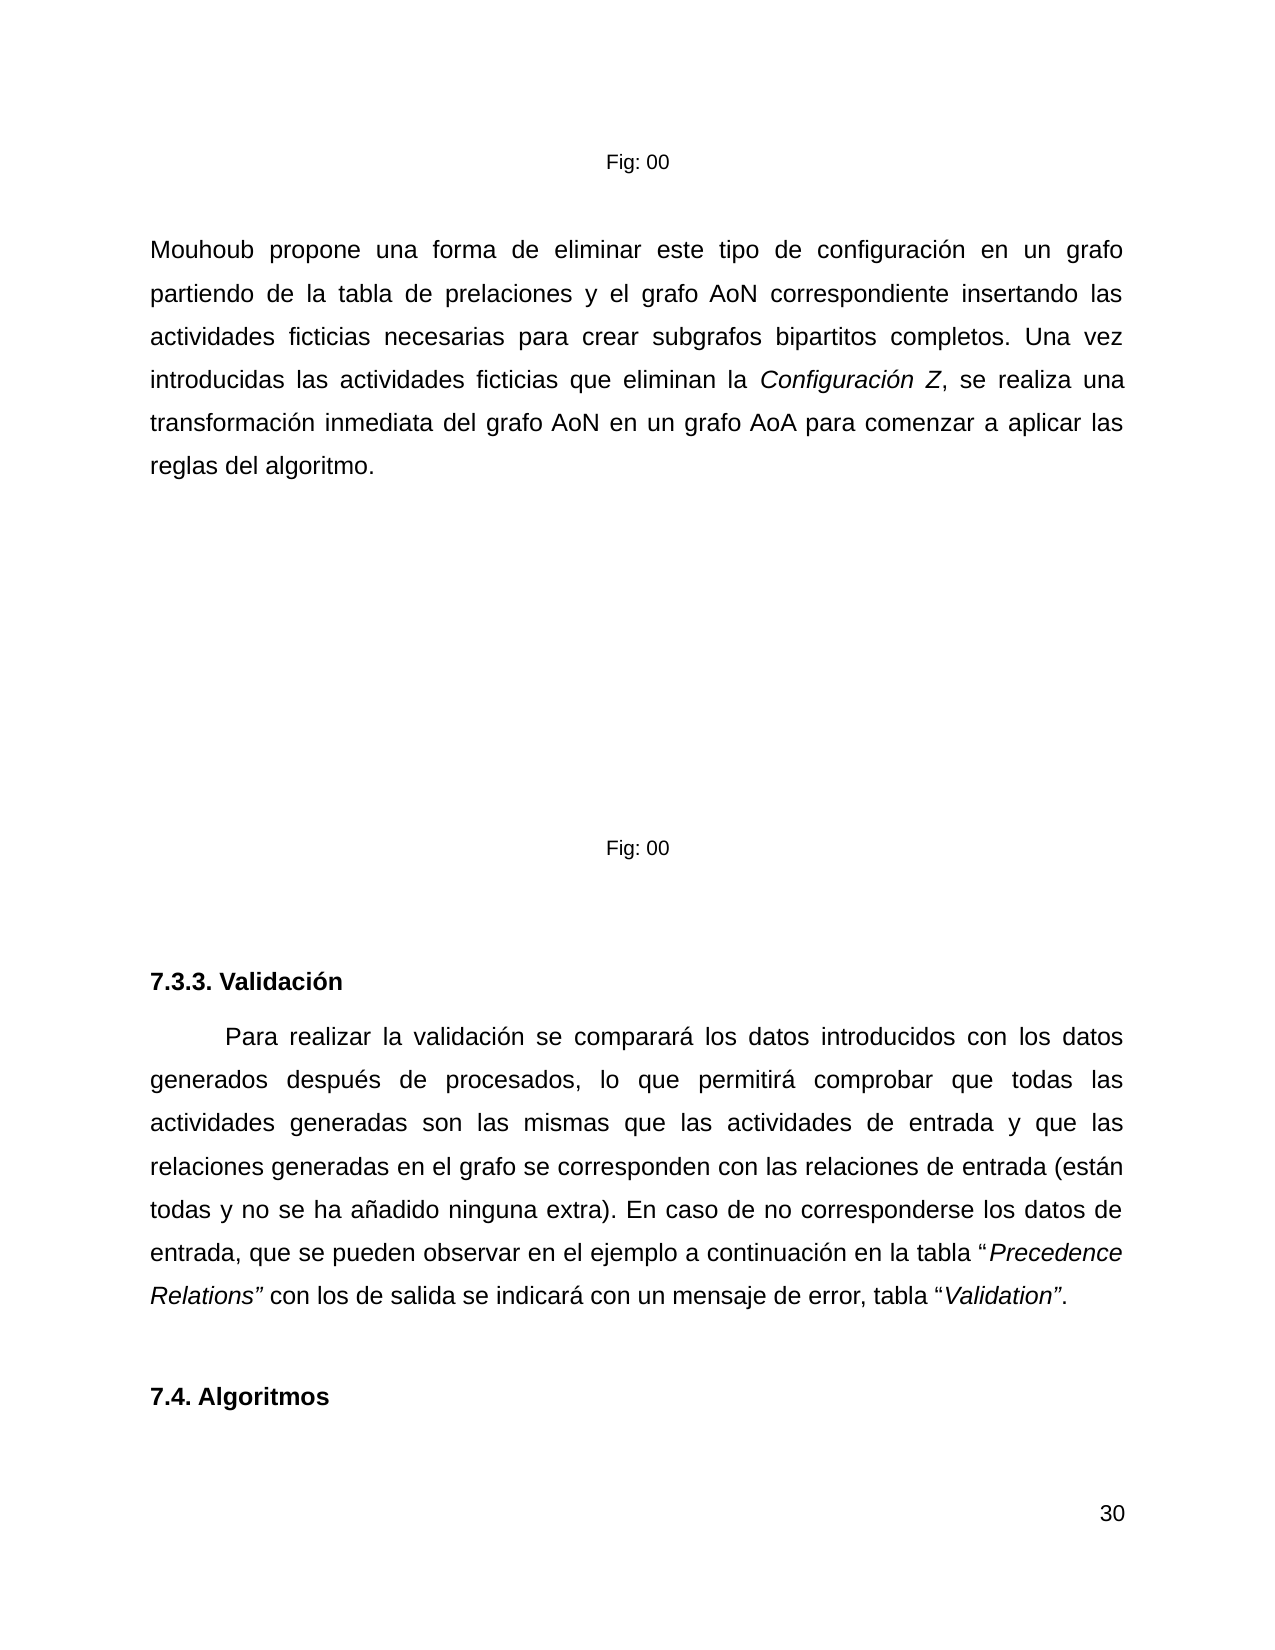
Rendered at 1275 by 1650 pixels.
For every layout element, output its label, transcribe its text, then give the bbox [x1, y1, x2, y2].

text 7.3.3. Validación [150, 967, 1125, 995]
text Fig: 00 [150, 150, 1125, 174]
text Mouhoub propone una forma de eliminar este tipo de configuración en un grafo partiendo de la tabla de prelaciones y el grafo AoN correspondiente insertando las actividades ficticias necesarias para crear subgrafos bipartitos completos. Una vez introducidas las actividades ficticias que eliminan la Configuración Z, se realiza una transformación inmediata del grafo AoN en un grafo AoA para comenzar a aplicar las reglas del algoritmo. [150, 236, 1125, 480]
text Para realizar la validación se comparará los datos introducidos con los datos generados después de procesados, lo que permitirá comprobar que todas las actividades generadas son las mismas que las actividades de entrada y que las relaciones generadas en el grafo se corresponden con las relaciones de entrada (están todas y no se ha añadido ninguna extra). En caso de no corresponderse los datos de entrada, que se pueden observar en el ejemplo a continuación en la tabla “Precedence Relations” con los de salida se indicará con un mensaje de error, tabla “Validation”. [150, 1022, 1125, 1310]
text 7.4. Algoritmos [150, 1382, 1125, 1411]
text Fig: 00 [150, 836, 1125, 859]
